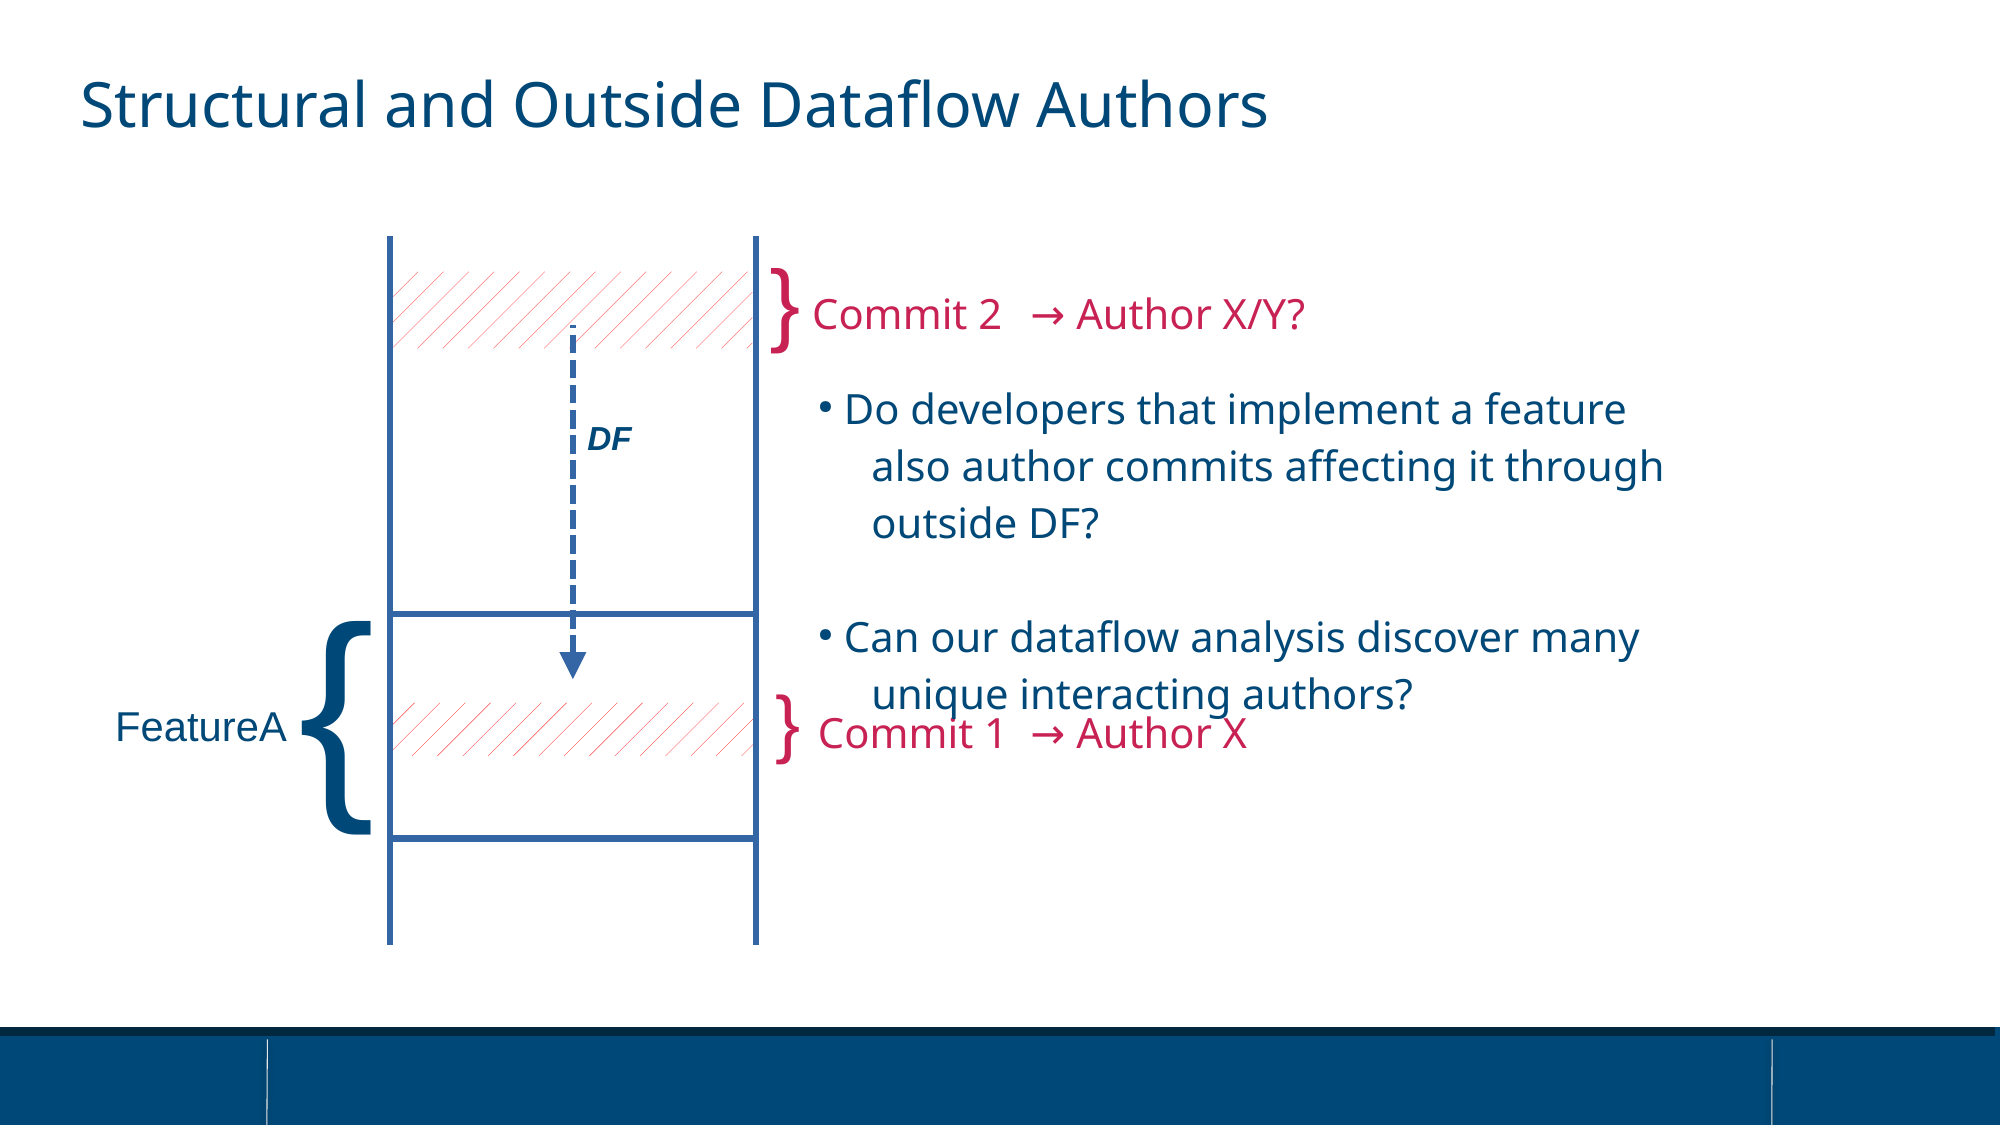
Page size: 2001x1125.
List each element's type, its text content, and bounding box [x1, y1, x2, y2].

text_box Commit 2 [797, 277, 1015, 341]
text_box { [755, 667, 815, 786]
text_box [393, 271, 753, 349]
text_box DF [572, 413, 803, 513]
text_box { [755, 259, 815, 378]
text_box Do developers that implement a feature also author commits affecting it through outside DF? Can our dataflow analysis discover many unique interacting authors? [803, 372, 1713, 709]
text_box [491, 614, 756, 839]
text_box → Author X [1015, 696, 1347, 761]
text_box FeatureA [100, 696, 337, 796]
text_box Commit 1 [803, 709, 1063, 762]
text_box → Author X/Y? [1015, 277, 1347, 341]
text_box { [283, 572, 491, 869]
list Structural and Outside Dataflow Authors [65, 57, 1520, 170]
